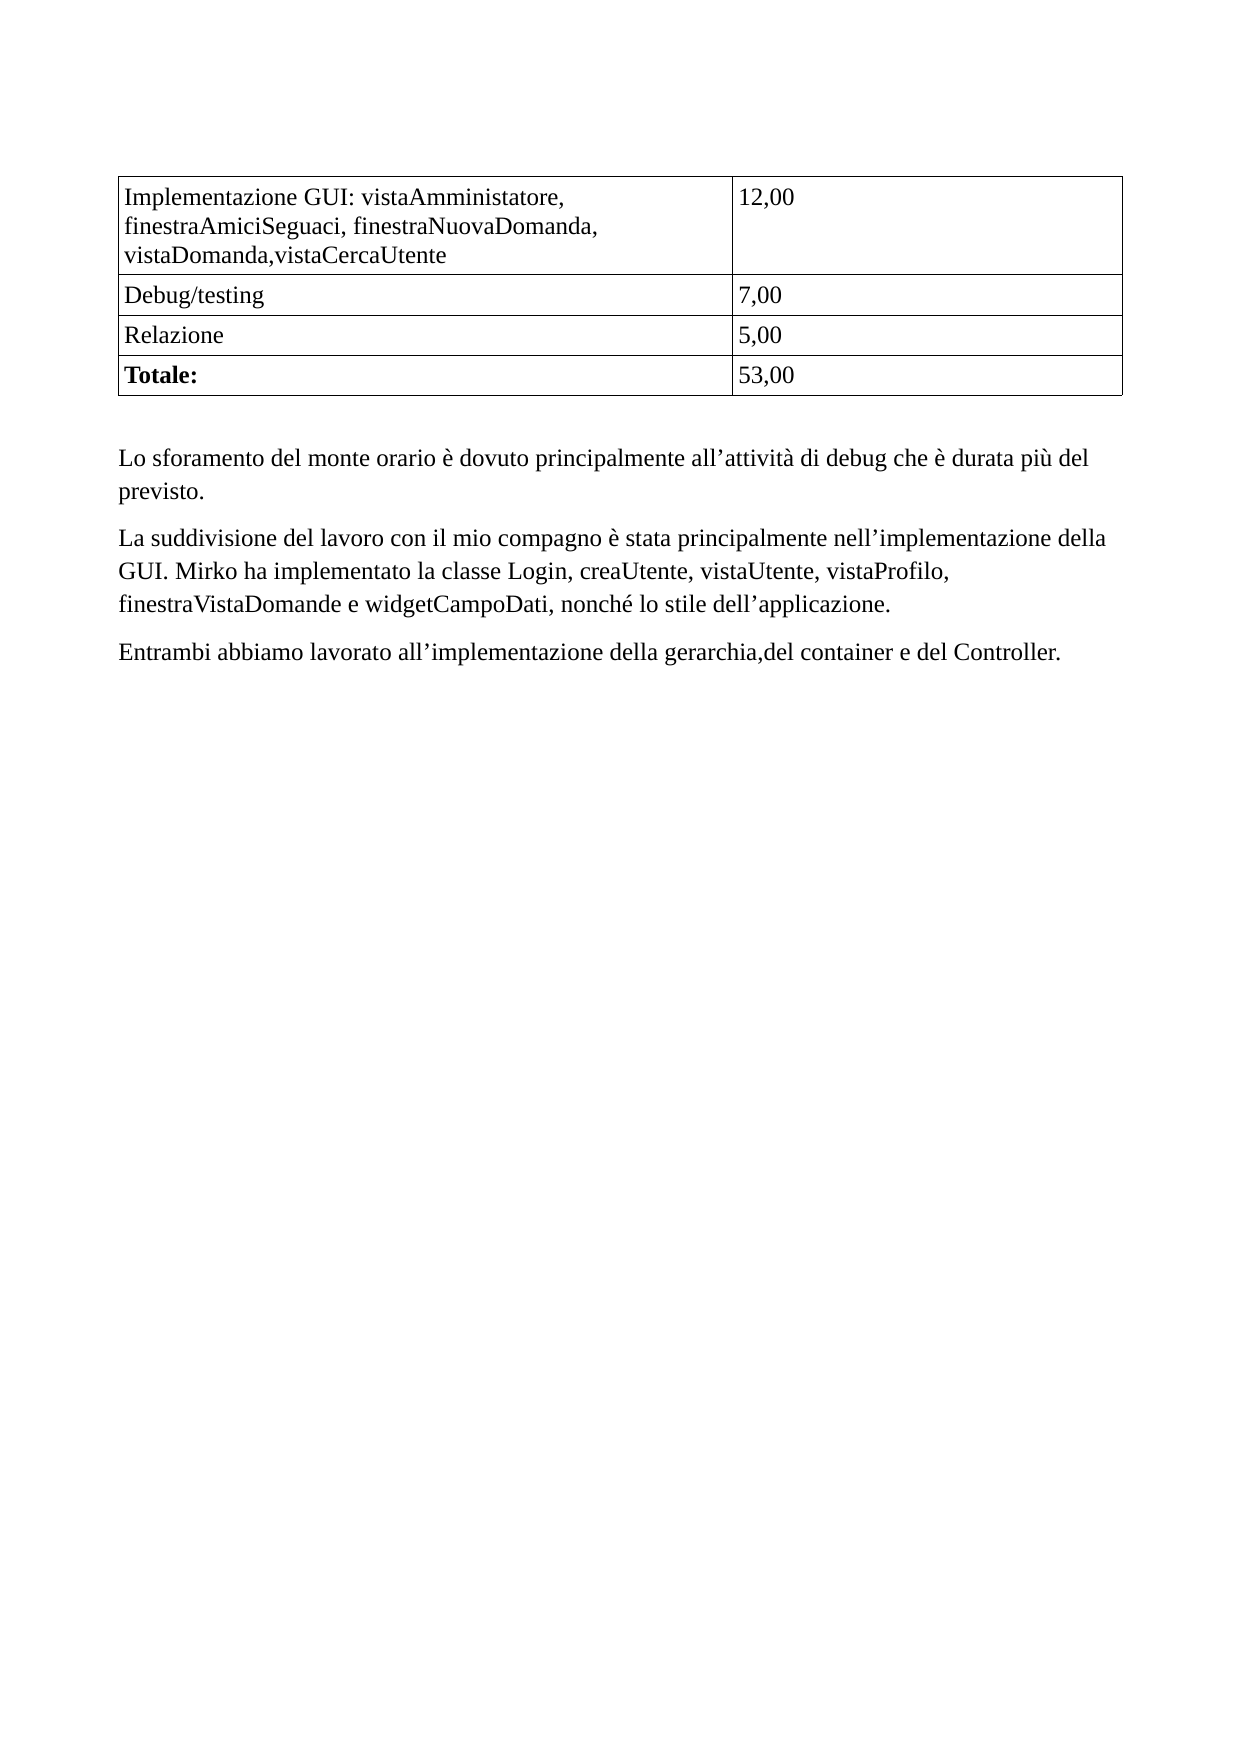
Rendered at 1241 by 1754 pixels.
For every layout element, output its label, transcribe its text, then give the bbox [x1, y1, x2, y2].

table_cell Relazione [119, 316, 732, 355]
table_cell Totale: [119, 356, 732, 395]
table_cell 5,00 [733, 316, 1122, 355]
text La suddivisione del lavoro con il mio compagno è stata principalmente nell’implementazione della GUI. Mirko ha implementato la classe Login, creaUtente, vistaUtente, vistaProfilo, finestraVistaDomande e widgetCampoDati, nonché lo stile dell’applicazione. [118, 523, 1122, 618]
table_cell Implementazione GUI: vistaAmministatore, finestraAmiciSeguaci, finestraNuovaDomanda, vistaDomanda,vistaCercaUtente [119, 177, 732, 274]
table_cell 53,00 [733, 356, 1122, 395]
text Lo sforamento del monte orario è dovuto principalmente all’attività di debug che è durata più del previsto. [118, 443, 1122, 504]
table_cell 7,00 [733, 275, 1122, 314]
table_cell 12,00 [733, 177, 1122, 274]
table_cell Debug/testing [119, 275, 732, 314]
text Entrambi abbiamo lavorato all’implementazione della gerarchia,del container e del Controller. [118, 637, 1122, 666]
